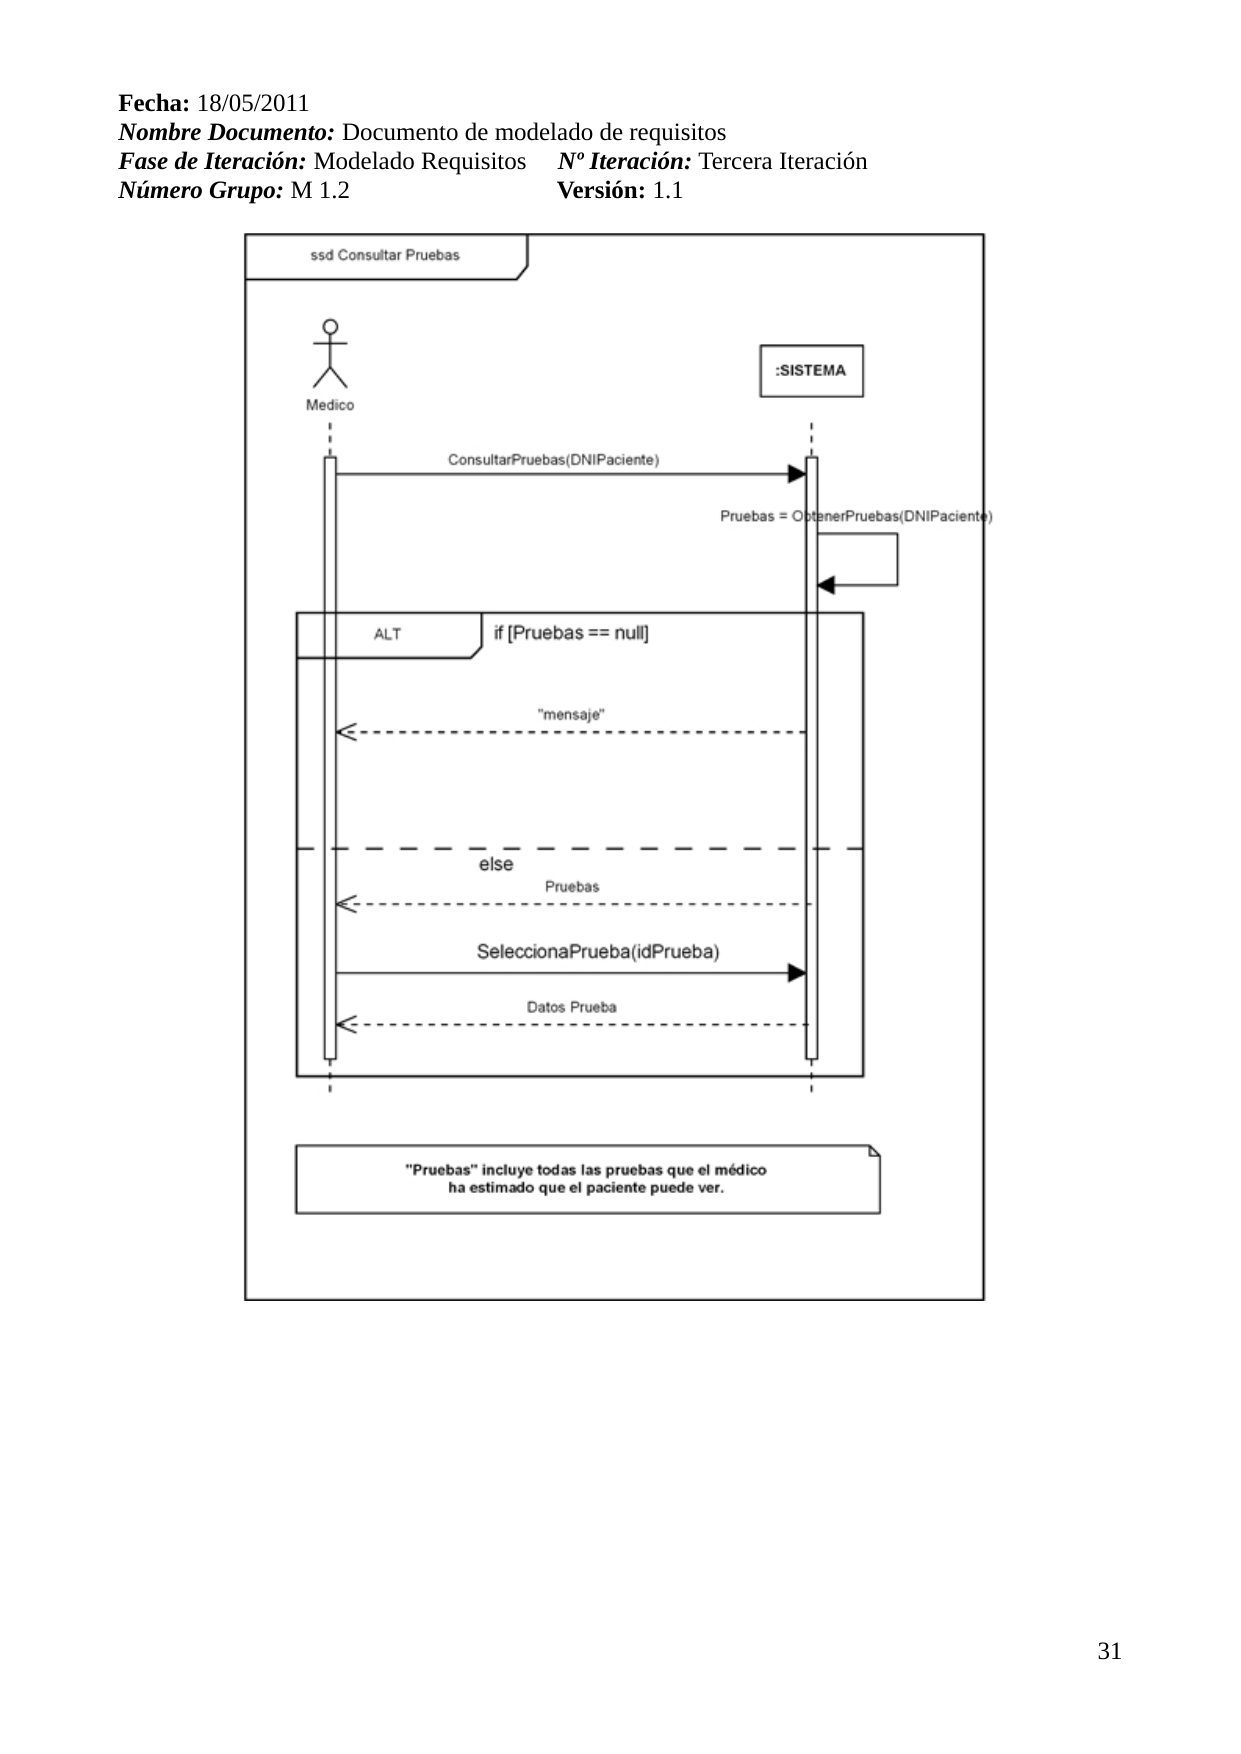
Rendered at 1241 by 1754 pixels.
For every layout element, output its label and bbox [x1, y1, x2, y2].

picture [243, 233, 997, 1301]
